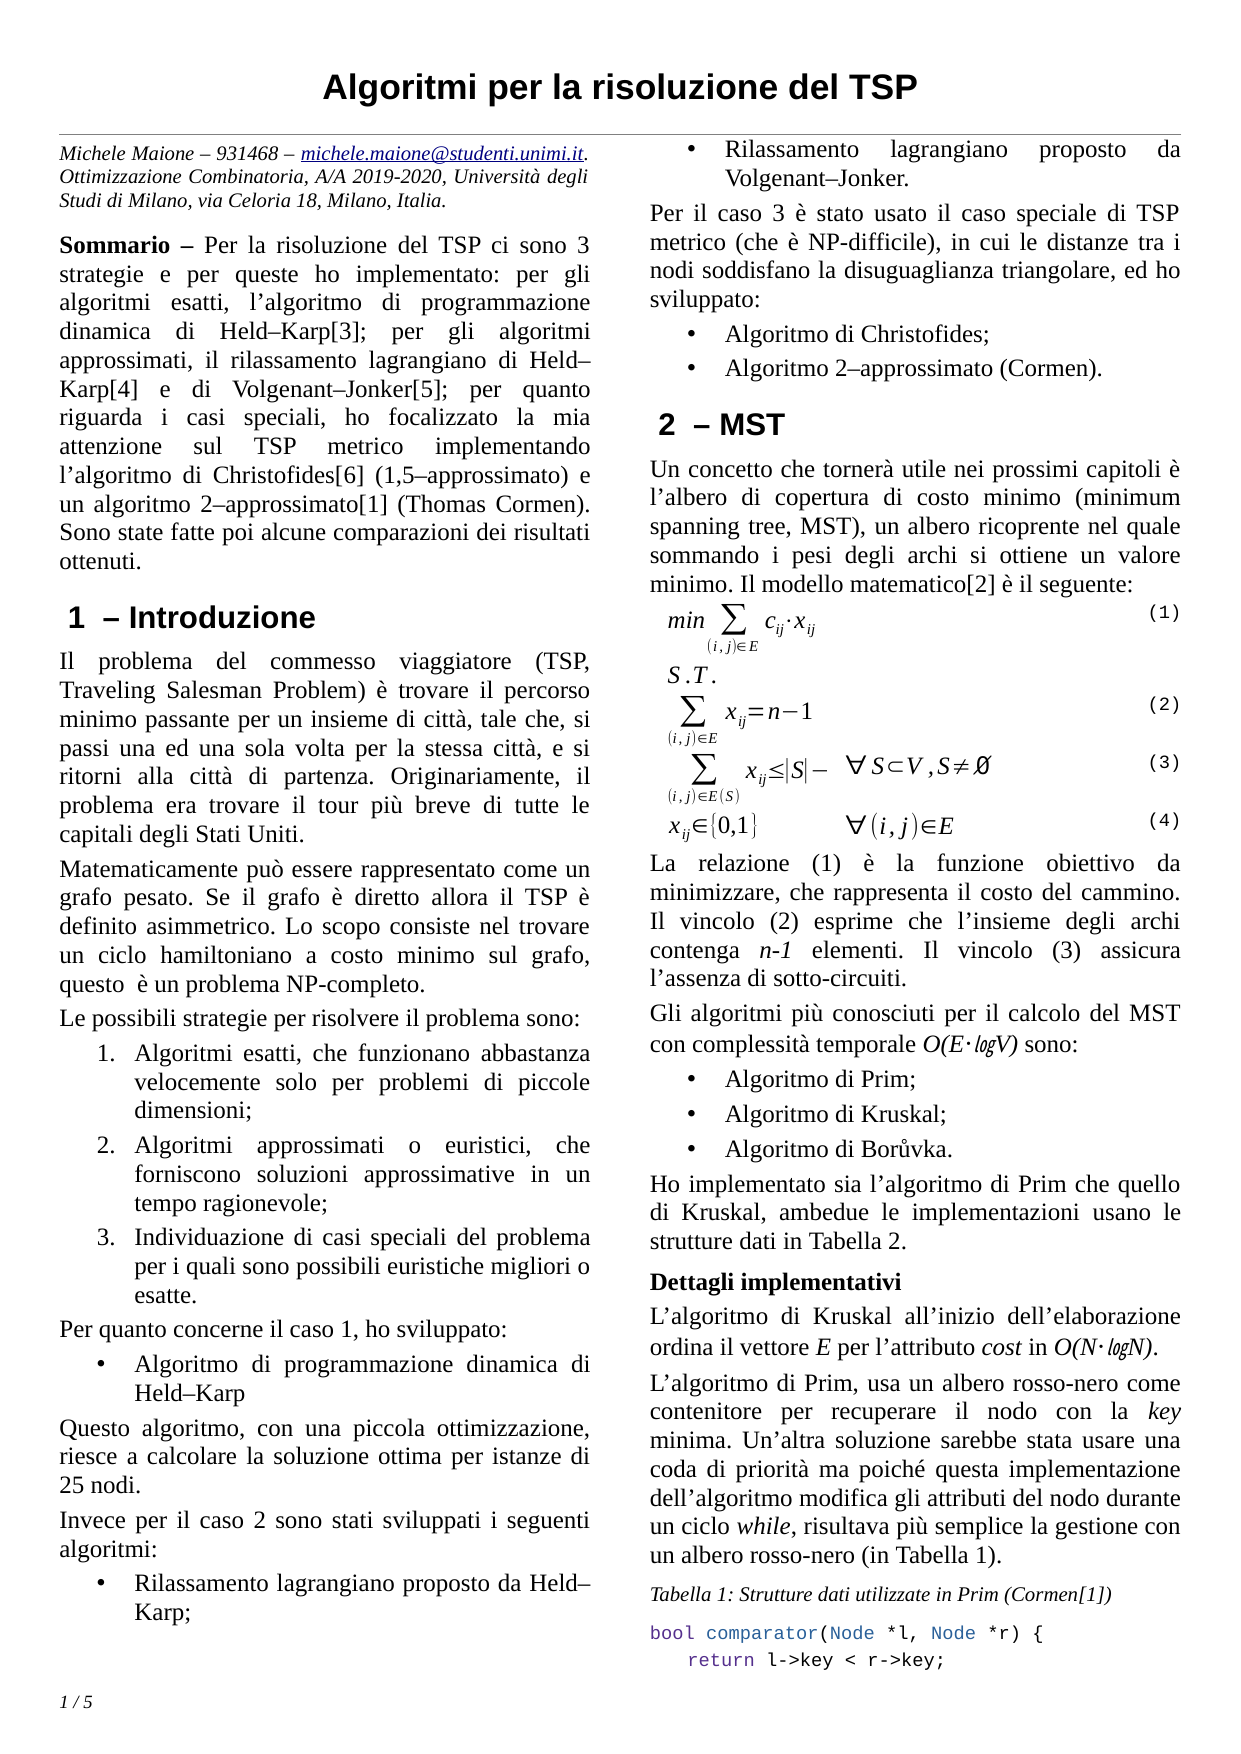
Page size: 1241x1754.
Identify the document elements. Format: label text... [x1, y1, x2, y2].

text L’algoritmo di Prim, usa un albero rosso-nero come contenitore per recuperare il nodo con la key minima. Un’altra soluzione sarebbe stata usare una coda di priorità ma poiché questa implementazione dell’algoritmo modifica gli attributi del nodo durante un ciclo while, risultava più semplice la gestione con un albero rosso-nero (in Tabella 1). [649, 1368, 1181, 1569]
table_header [827, 598, 1004, 656]
table_header [650, 598, 827, 656]
text Tabella 1: Strutture dati utilizzate in Prim (Cormen[1]) [649, 1581, 1181, 1606]
table_cell [650, 805, 827, 843]
list Algoritmo di programmazione dinamica di Held–Karp [97, 1349, 591, 1407]
text Invece per il caso 2 sono stati sviluppati i seguenti algoritmi: [59, 1505, 591, 1562]
text Matematicamente può essere rappresentato come un grafo pesato. Se il grafo è diretto allora il TSP è definito asimmetrico. Lo scopo consiste nel trovare un ciclo hamiltoniano a costo minimo sul grafo, questo è un problema NP-completo. [59, 854, 591, 997]
table_cell [650, 689, 827, 747]
list Rilassamento lagrangiano proposto da Volgenant–Jonker. [687, 135, 1181, 192]
text Ho implementato sia l’algoritmo di Prim che quello di Kruskal, ambedue le implementazioni usano le strutture dati in Tabella 2. [649, 1169, 1181, 1255]
subtitle Introduzione [59, 599, 591, 634]
table_cell [650, 656, 827, 689]
table_cell [827, 689, 1004, 747]
table_cell (4) [1004, 805, 1181, 843]
text Per quanto concerne il caso 1, ho sviluppato: [59, 1314, 591, 1343]
subtitle MST [649, 406, 1181, 442]
list Algoritmo di Prim; [687, 1064, 1181, 1093]
table_header bool comparator(Node *l, Node *r) { return l->key < r->key; [650, 1618, 1181, 1672]
table_cell [827, 747, 1004, 805]
list Algoritmo di Borůvka. [687, 1134, 1181, 1163]
text L’algoritmo di Kruskal all’inizio dell’elaborazione ordina il vettore E per l’attributo cost in O(N⋅㏒N). [649, 1301, 1181, 1362]
list Algoritmo di Kruskal; [687, 1099, 1181, 1128]
table_header (1) [1004, 598, 1181, 656]
table_cell [650, 747, 827, 805]
table_cell [827, 805, 1004, 843]
text La relazione (1) è la funzione obiettivo da minimizzare, che rappresenta il costo del cammino. Il vincolo (2) esprime che l’insieme degli archi contenga n-1 elementi. Il vincolo (3) assicura l’assenza di sotto-circuiti. [649, 848, 1181, 992]
text Sommario – Per la risoluzione del TSP ci sono 3 strategie e per queste ho implementato: per gli algoritmi esatti, l’algoritmo di programmazione dinamica di Held–Karp[3]; per gli algoritmi approssimati, il rilassamento lagrangiano di Held–Karp[4] e di Volgenant–Jonker[5]; per quanto riguarda i casi speciali, ho focalizzato la mia attenzione sul TSP metrico implementando l’algoritmo di Christofides[6] (1,5–approssimato) e un algoritmo 2–approssimato[1] (Thomas Cormen). Sono state fatte poi alcune comparazioni dei risultati ottenuti. [59, 230, 591, 575]
text Gli algoritmi più conosciuti per il calcolo del MST con complessità temporale O(E⋅㏒V) sono: [649, 998, 1181, 1059]
subtitle Michele Maione – 931468 – michele.maione@studenti.unimi.it. Ottimizzazione Combinatoria, A/A 2019-2020, Università degli Studi di Milano, via Celoria 18, Milano, Italia. [59, 141, 591, 212]
subtitle Dettagli implementativi [649, 1267, 1181, 1295]
text Per il caso 3 è stato usato il caso speciale di TSP metrico (che è NP-difficile), in cui le distanze tra i nodi soddisfano la disuguaglianza triangolare, ed ho sviluppato: [649, 198, 1181, 313]
text Le possibili strategie per risolvere il problema sono: [59, 1003, 591, 1032]
text Questo algoritmo, con una piccola ottimizzazione, riesce a calcolare la soluzione ottima per istanze di 25 nodi. [59, 1413, 591, 1499]
list Algoritmi esatti, che funzionano abbastanza velocemente solo per problemi di piccole dimensioni; [97, 1038, 591, 1124]
list Algoritmi approssimati o euristici, che forniscono soluzioni approssimative in un tempo ragionevole; [97, 1130, 591, 1216]
list Rilassamento lagrangiano proposto da Held–Karp; [97, 1568, 591, 1626]
list Algoritmo 2–approssimato (Cormen). [687, 353, 1181, 382]
list Algoritmo di Christofides; [687, 319, 1181, 347]
table_cell (3) [1004, 747, 1181, 805]
table_cell [827, 656, 1004, 689]
list Individuazione di casi speciali del problema per i quali sono possibili euristiche migliori o esatte. [97, 1222, 591, 1309]
table_cell [1004, 656, 1181, 689]
text Il problema del commesso viaggiatore (TSP, Traveling Salesman Problem) è trovare il percorso minimo passante per un insieme di città, tale che, si passi una ed una sola volta per la stessa città, e si ritorni alla città di partenza. Originariamente, il problema era trovare il tour più breve di tutte le capitali degli Stati Uniti. [59, 646, 591, 848]
table_cell (2) [1004, 689, 1181, 747]
text Un concetto che tornerà utile nei prossimi capitoli è l’albero di copertura di costo minimo (minimum spanning tree, MST), un albero ricoprente nel quale sommando i pesi degli archi si ottiene un valore minimo. Il modello matematico[2] è il seguente: [649, 454, 1181, 597]
